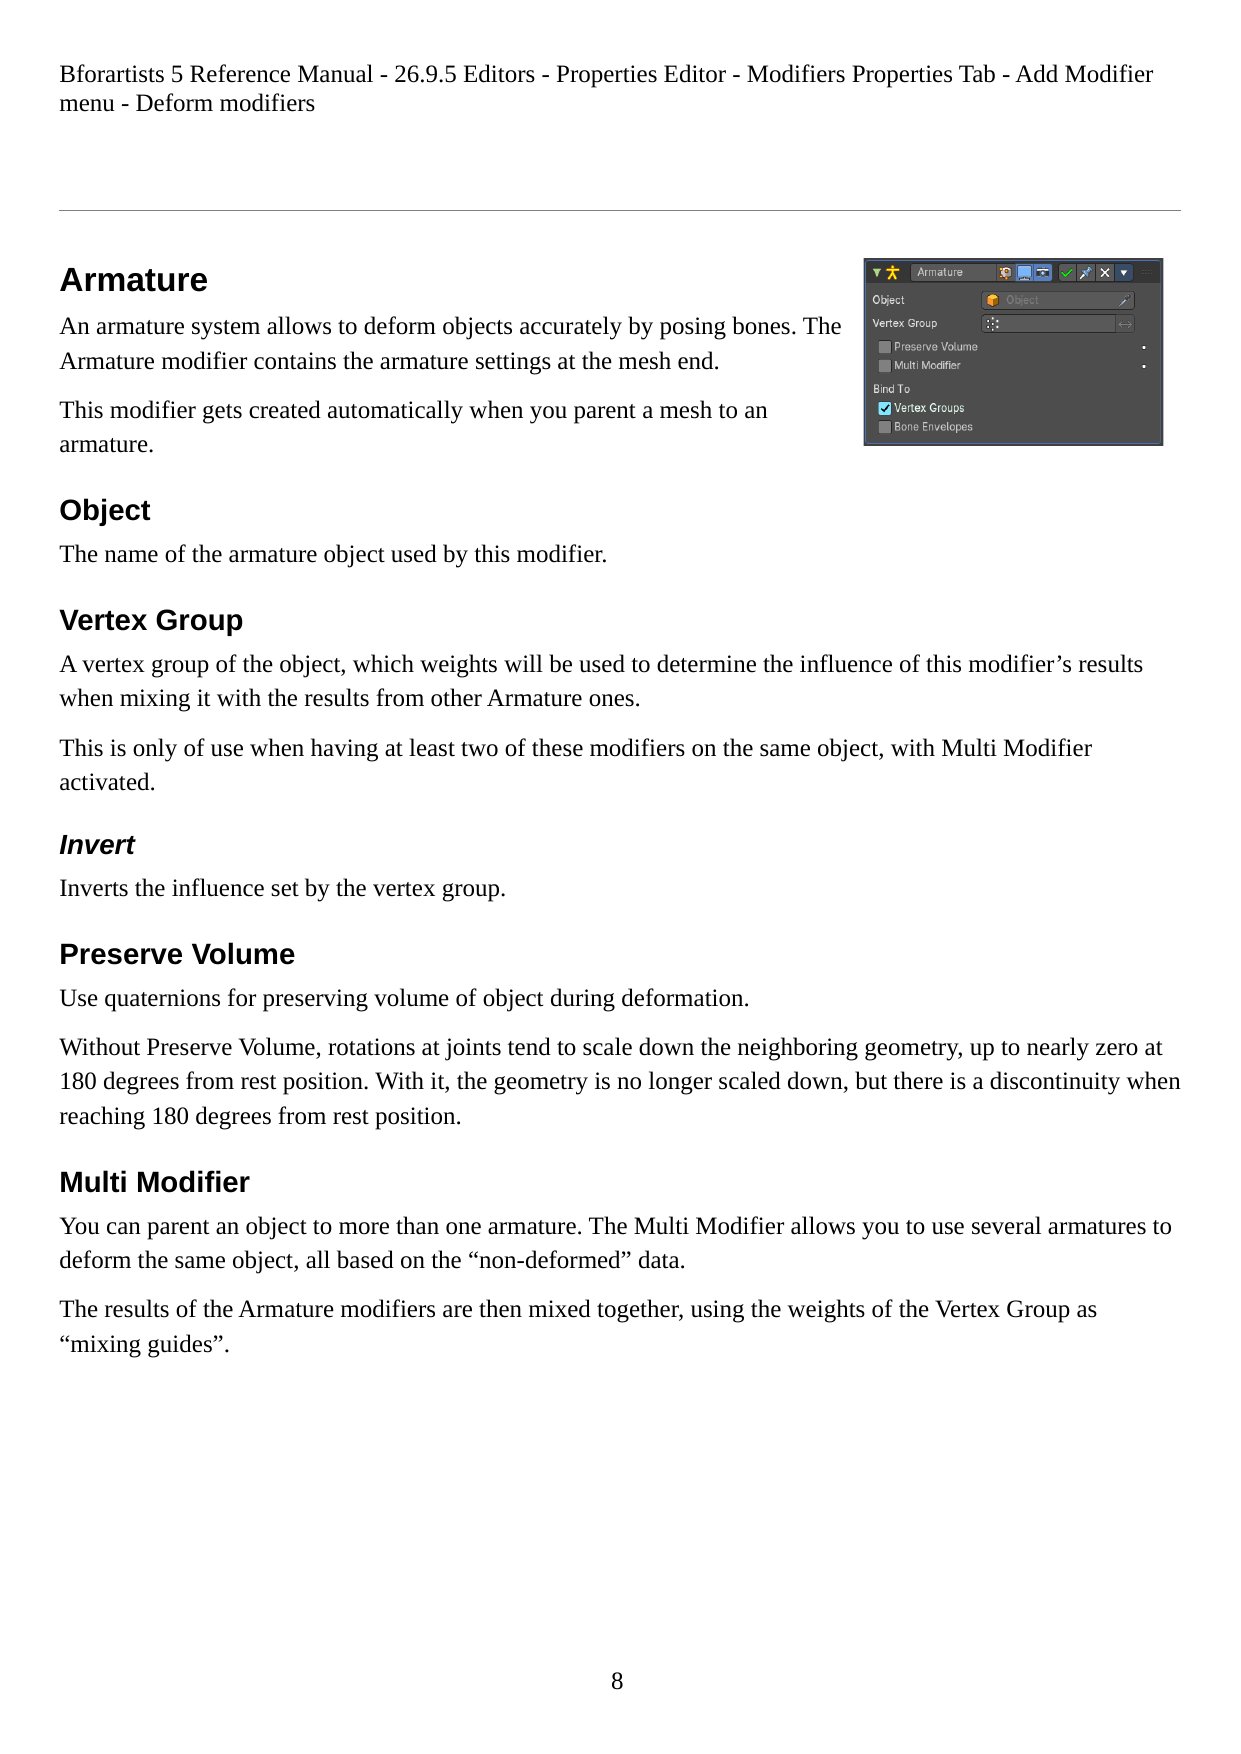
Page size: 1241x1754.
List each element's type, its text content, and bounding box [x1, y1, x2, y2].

text The name of the armature object used by this modifier. [59, 539, 1181, 568]
subtitle [1164, 260, 1181, 299]
picture [863, 258, 1164, 446]
text This modifier gets created automatically when you parent a mesh to an armature. [59, 395, 1181, 458]
text Inverts the influence set by the vertex group. [59, 873, 1181, 902]
text You can parent an object to more than one armature. The Multi Modifier allows you to use several armatures to deform the same object, all based on the “non-deformed” data. [59, 1211, 1181, 1274]
text Without Preserve Volume, rotations at joints tend to scale down the neighboring geometry, up to nearly zero at 180 degrees from rest position. With it, the geometry is no longer scaled down, but there is a discontinuity when reaching 180 degrees from rest position. [59, 1032, 1181, 1130]
text Use quaternions for preserving volume of object during deformation. [59, 983, 1181, 1012]
subtitle Armature [59, 260, 863, 299]
subtitle Preserve Volume [59, 937, 1181, 970]
subtitle Object [59, 493, 1181, 527]
subtitle Vertex Group [59, 603, 1181, 637]
subtitle Invert [59, 829, 1181, 861]
text A vertex group of the object, which weights will be used to determine the influence of this modifier’s results when mixing it with the results from other Armature ones. [59, 649, 1181, 712]
text This is only of use when having at least two of these modifiers on the same object, with Multi Modifier activated. [59, 733, 1181, 796]
text An armature system allows to deform objects accurately by posing bones. The Armature modifier contains the armature settings at the mesh end. [59, 311, 863, 374]
subtitle Multi Modifier [59, 1164, 1181, 1198]
text The results of the Armature modifiers are then mixed together, using the weights of the Vertex Group as “mixing guides”. [59, 1294, 1181, 1358]
